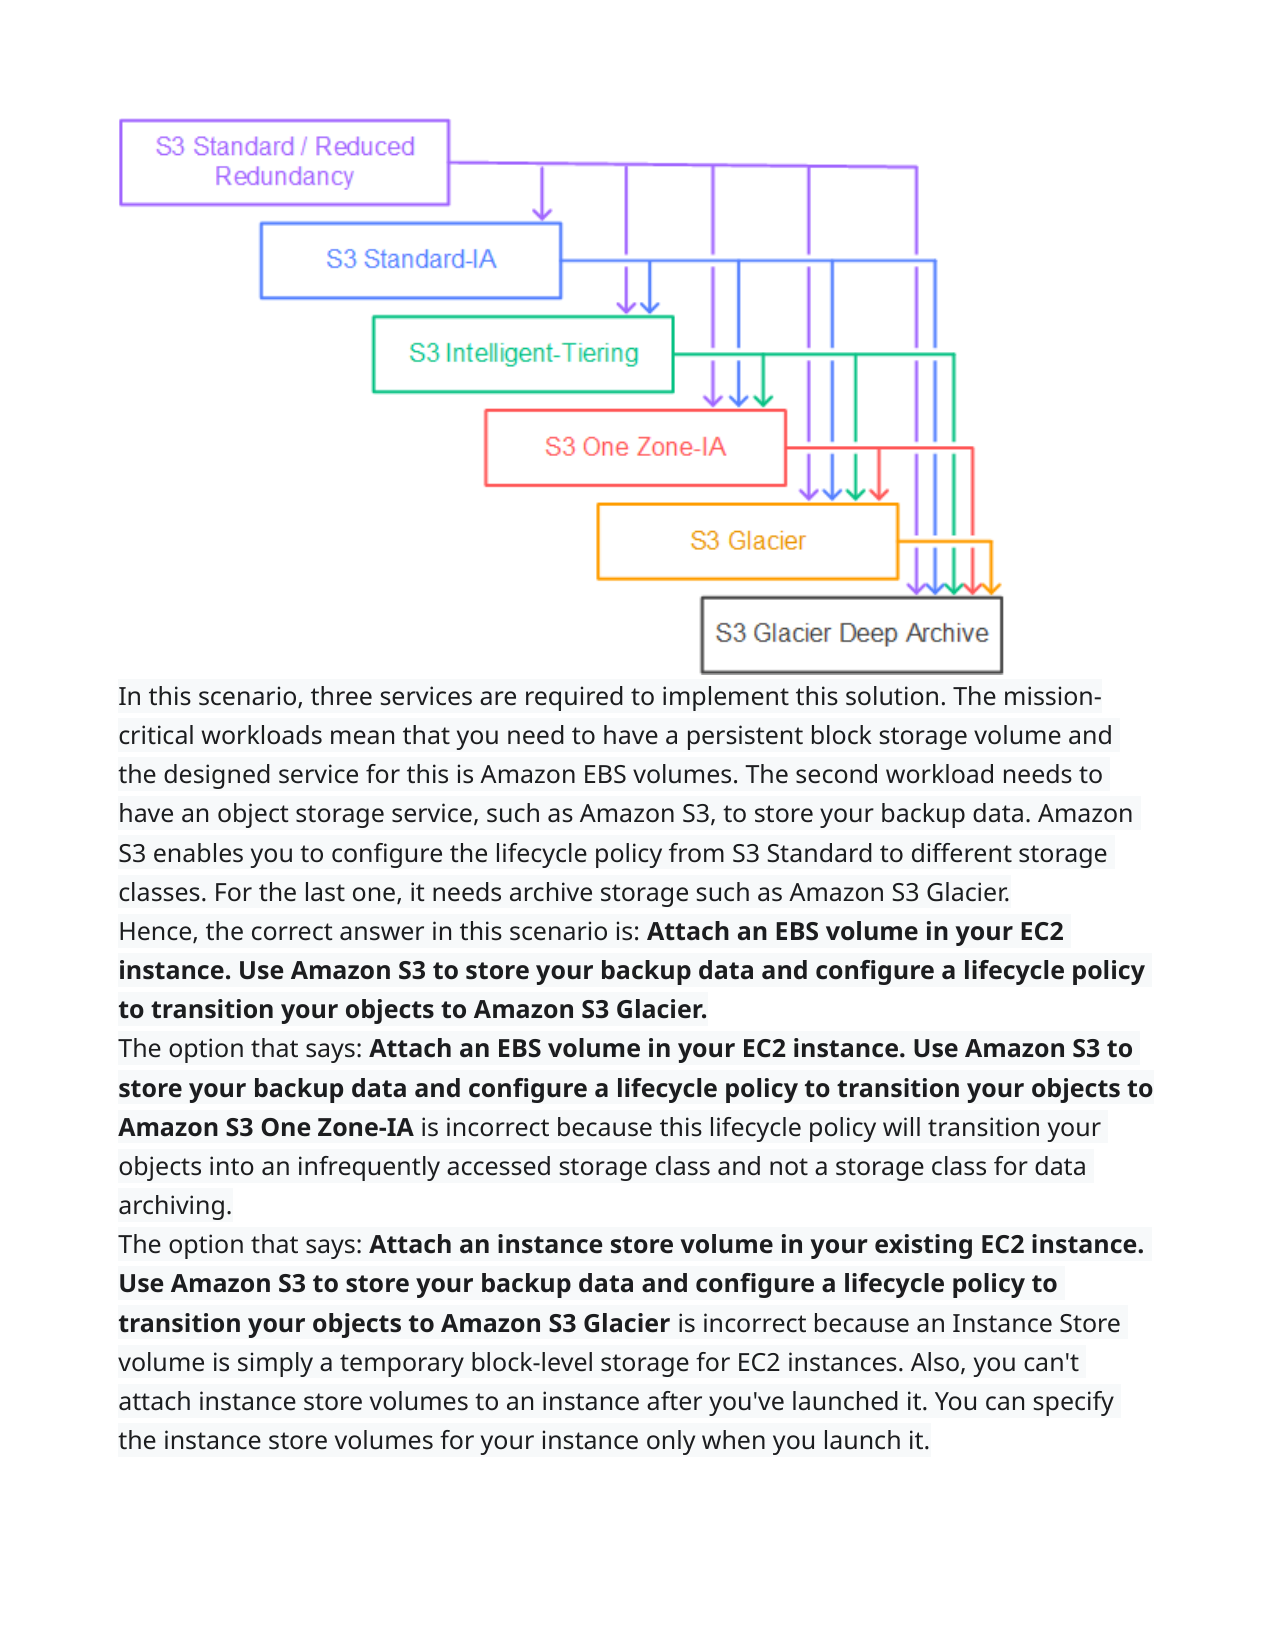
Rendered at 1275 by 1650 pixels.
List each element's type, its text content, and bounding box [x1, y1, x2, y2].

text Hence, the correct answer in this scenario is: Attach an EBS volume in your EC2 instance. Use Amazon S3 to store your backup data and configure a lifecycle policy to transition your objects to Amazon S3 Glacier. [118, 914, 1157, 1026]
picture [118, 118, 1004, 675]
text The option that says: Attach an instance store volume in your existing EC2 instance. Use Amazon S3 to store your backup data and configure a lifecycle policy to transition your objects to Amazon S3 Glacier is incorrect because an Instance Store volume is simply a temporary block-level storage for EC2 instances. Also, you can't attach instance store volumes to an instance after you've launched it. You can specify the instance store volumes for your instance only when you launch it. [118, 1227, 1157, 1457]
text In this scenario, three services are required to implement this solution. The mission-critical workloads mean that you need to have a persistent block storage volume and the designed service for this is Amazon EBS volumes. The second workload needs to have an object storage service, such as Amazon S3, to store your backup data. Amazon S3 enables you to configure the lifecycle policy from S3 Standard to different storage classes. For the last one, it needs archive storage such as Amazon S3 Glacier. [118, 679, 1157, 908]
text The option that says: Attach an EBS volume in your EC2 instance. Use Amazon S3 to store your backup data and configure a lifecycle policy to transition your objects to Amazon S3 One Zone-IA is incorrect because this lifecycle policy will transition your objects into an infrequently accessed storage class and not a storage class for data archiving. [118, 1031, 1157, 1222]
